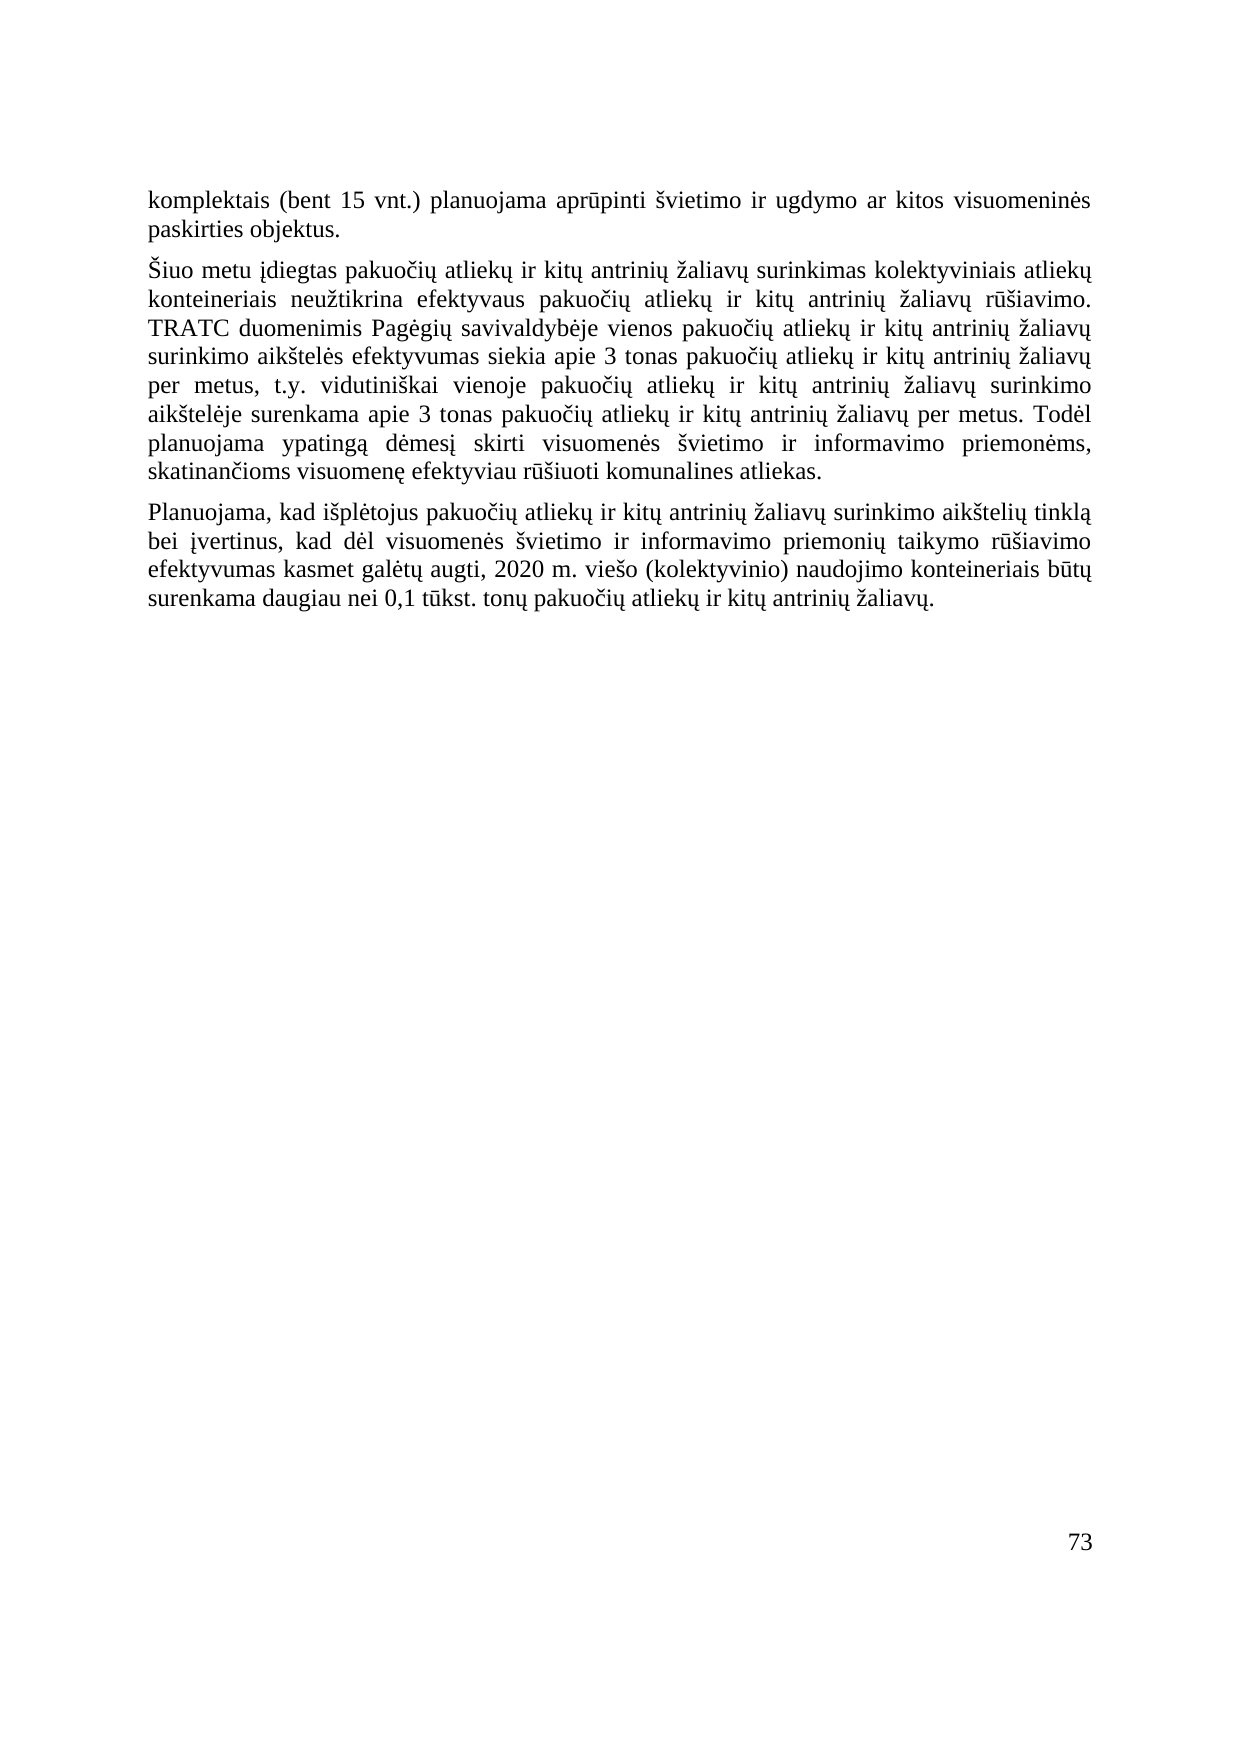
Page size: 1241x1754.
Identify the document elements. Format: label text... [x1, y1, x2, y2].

text Planuojama, kad išplėtojus pakuočių atliekų ir kitų antrinių žaliavų surinkimo aikštelių tinklą bei įvertinus, kad dėl visuomenės švietimo ir informavimo priemonių taikymo rūšiavimo efektyvumas kasmet galėtų augti, 2020 m. viešo (kolektyvinio) naudojimo konteineriais būtų surenkama daugiau nei 0,1 tūkst. tonų pakuočių atliekų ir kitų antrinių žaliavų. [148, 497, 1092, 612]
text komplektais (bent 15 vnt.) planuojama aprūpinti švietimo ir ugdymo ar kitos visuomeninės paskirties objektus. [148, 186, 1092, 243]
text Šiuo metu įdiegtas pakuočių atliekų ir kitų antrinių žaliavų surinkimas kolektyviniais atliekų konteineriais neužtikrina efektyvaus pakuočių atliekų ir kitų antrinių žaliavų rūšiavimo. TRATC duomenimis Pagėgių savivaldybėje vienos pakuočių atliekų ir kitų antrinių žaliavų surinkimo aikštelės efektyvumas siekia apie 3 tonas pakuočių atliekų ir kitų antrinių žaliavų per metus, t.y. vidutiniškai vienoje pakuočių atliekų ir kitų antrinių žaliavų surinkimo aikštelėje surenkama apie 3 tonas pakuočių atliekų ir kitų antrinių žaliavų per metus. Todėl planuojama ypatingą dėmesį skirti visuomenės švietimo ir informavimo priemonėms, skatinančioms visuomenę efektyviau rūšiuoti komunalines atliekas. [148, 255, 1092, 485]
